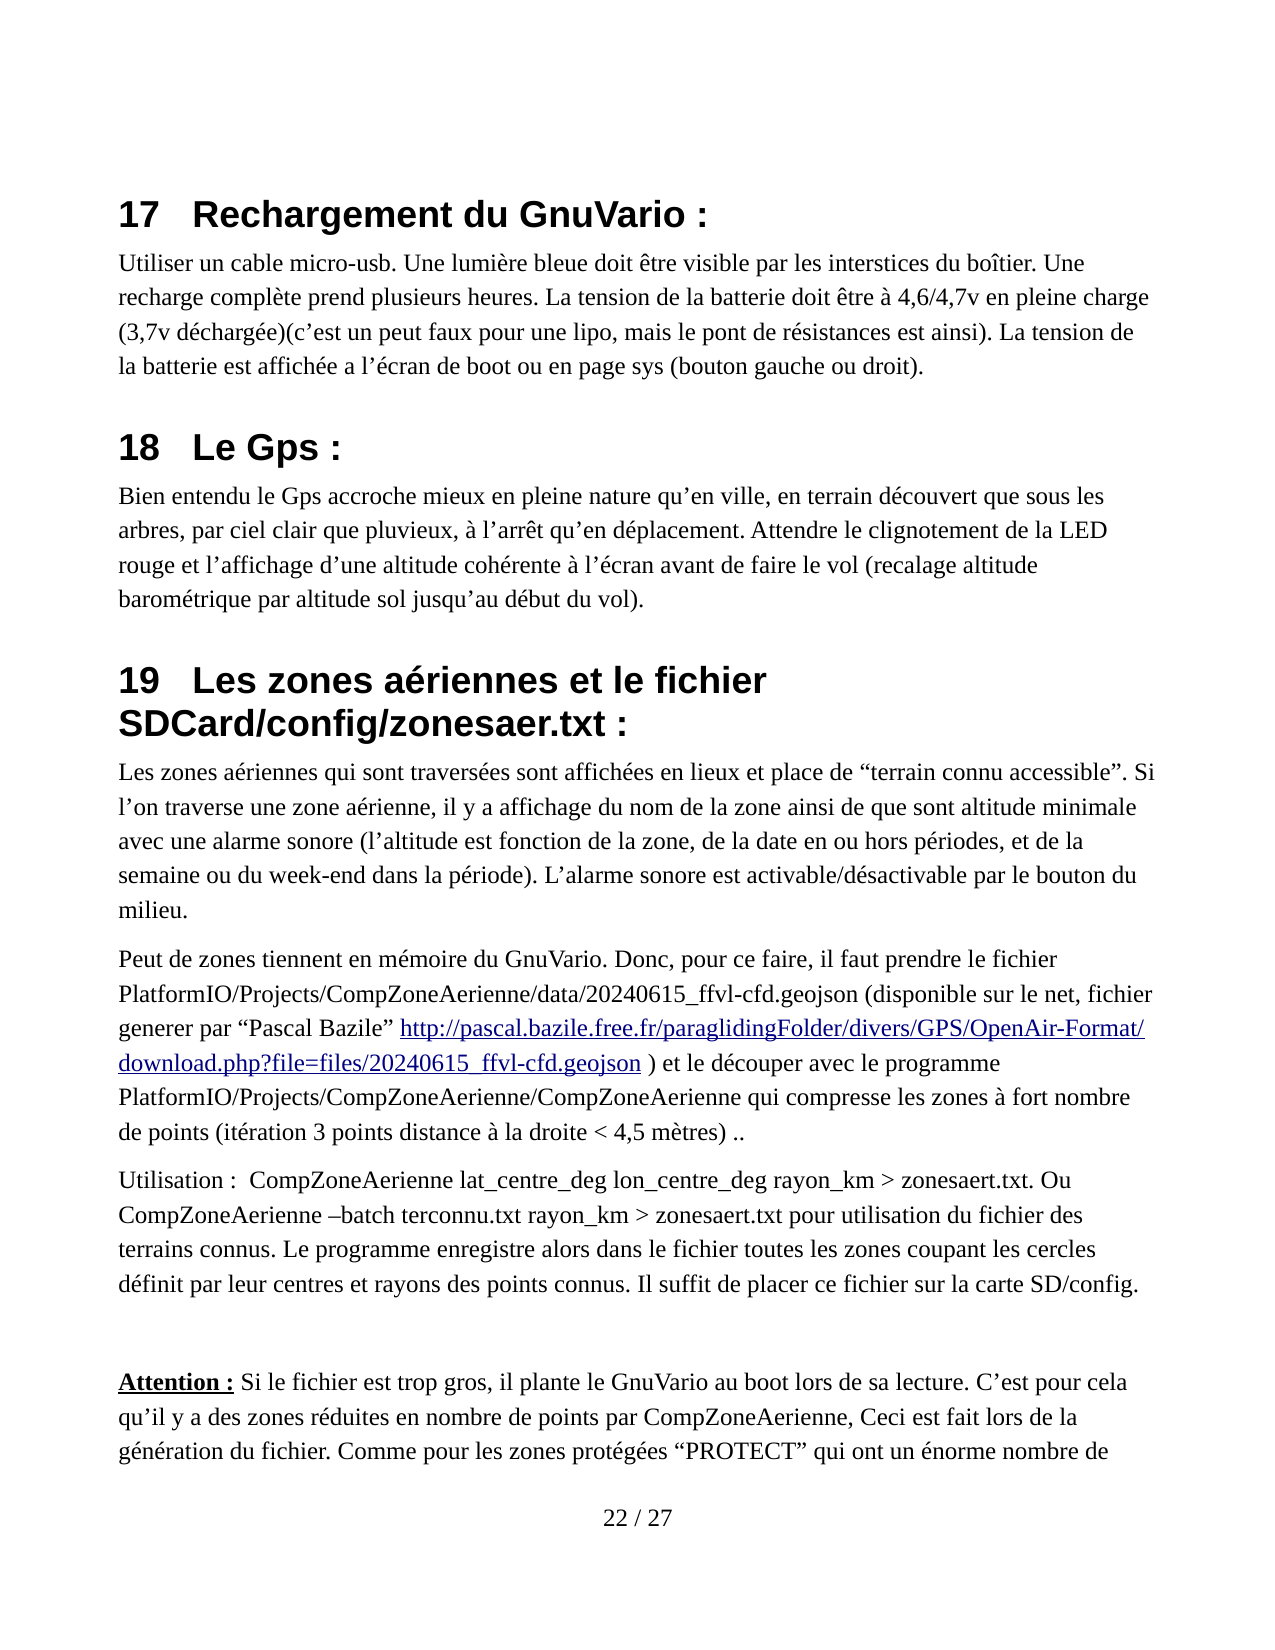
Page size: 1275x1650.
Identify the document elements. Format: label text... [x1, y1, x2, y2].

text Attention : Si le fichier est trop gros, il plante le GnuVario au boot lors de sa lecture. C’est pour cela qu’il y a des zones réduites en nombre de points par CompZoneAerienne, Ceci est fait lors de la génération du fichier. Comme pour les zones protégées “PROTECT” qui ont un énorme nombre de [118, 1367, 1157, 1465]
text Utilisation : CompZoneAerienne lat_centre_deg lon_centre_deg rayon_km > zonesaert.txt. Ou CompZoneAerienne –batch terconnu.txt rayon_km > zonesaert.txt pour utilisation du fichier des terrains connus. Le programme enregistre alors dans le fichier toutes les zones coupant les cercles définit par leur centres et rayons des points connus. Il suffit de placer ce fichier sur la carte SD/config. [118, 1166, 1157, 1298]
subtitle Les zones aériennes et le fichier SDCard/config/zonesaer.txt : [118, 658, 1157, 745]
text Bien entendu le Gps accroche mieux en pleine nature qu’en ville, en terrain découvert que sous les arbres, par ciel clair que pluvieux, à l’arrêt qu’en déplacement. Attendre le clignotement de la LED rouge et l’affichage d’une altitude cohérente à l’écran avant de faire le vol (recalage altitude barométrique par altitude sol jusqu’au début du vol). [118, 481, 1157, 613]
text Les zones aériennes qui sont traversées sont affichées en lieux et place de “terrain connu accessible”. Si l’on traverse une zone aérienne, il y a affichage du nom de la zone ainsi de que sont altitude minimale avec une alarme sonore (l’altitude est fonction de la zone, de la date en ou hors périodes, et de la semaine ou du week-end dans la période). L’alarme sonore est activable/désactivable par le bouton du milieu. [118, 757, 1157, 924]
subtitle Le Gps : [118, 425, 1157, 468]
text Utiliser un cable micro-usb. Une lumière bleue doit être visible par les interstices du boîtier. Une recharge complète prend plusieurs heures. La tension de la batterie doit être à 4,6/4,7v en pleine charge (3,7v déchargée)(c’est un peut faux pour une lipo, mais le pont de résistances est ainsi). La tension de la batterie est affichée a l’écran de boot ou en page sys (bouton gauche ou droit). [118, 248, 1157, 380]
subtitle Rechargement du GnuVario : [118, 192, 1157, 235]
text Peut de zones tiennent en mémoire du GnuVario. Donc, pour ce faire, il faut prendre le fichier PlatformIO/Projects/CompZoneAerienne/data/20240615_ffvl-cfd.geojson (disponible sur le net, fichier generer par “Pascal Bazile” http://pascal.bazile.free.fr/paraglidingFolder/divers/GPS/OpenAir-Format/download.php?file=files/20240615_ffvl-cfd.geojson ) et le découper avec le programme PlatformIO/Projects/CompZoneAerienne/CompZoneAerienne qui compresse les zones à fort nombre de points (itération 3 points distance à la droite < 4,5 mètres) .. [118, 944, 1157, 1145]
